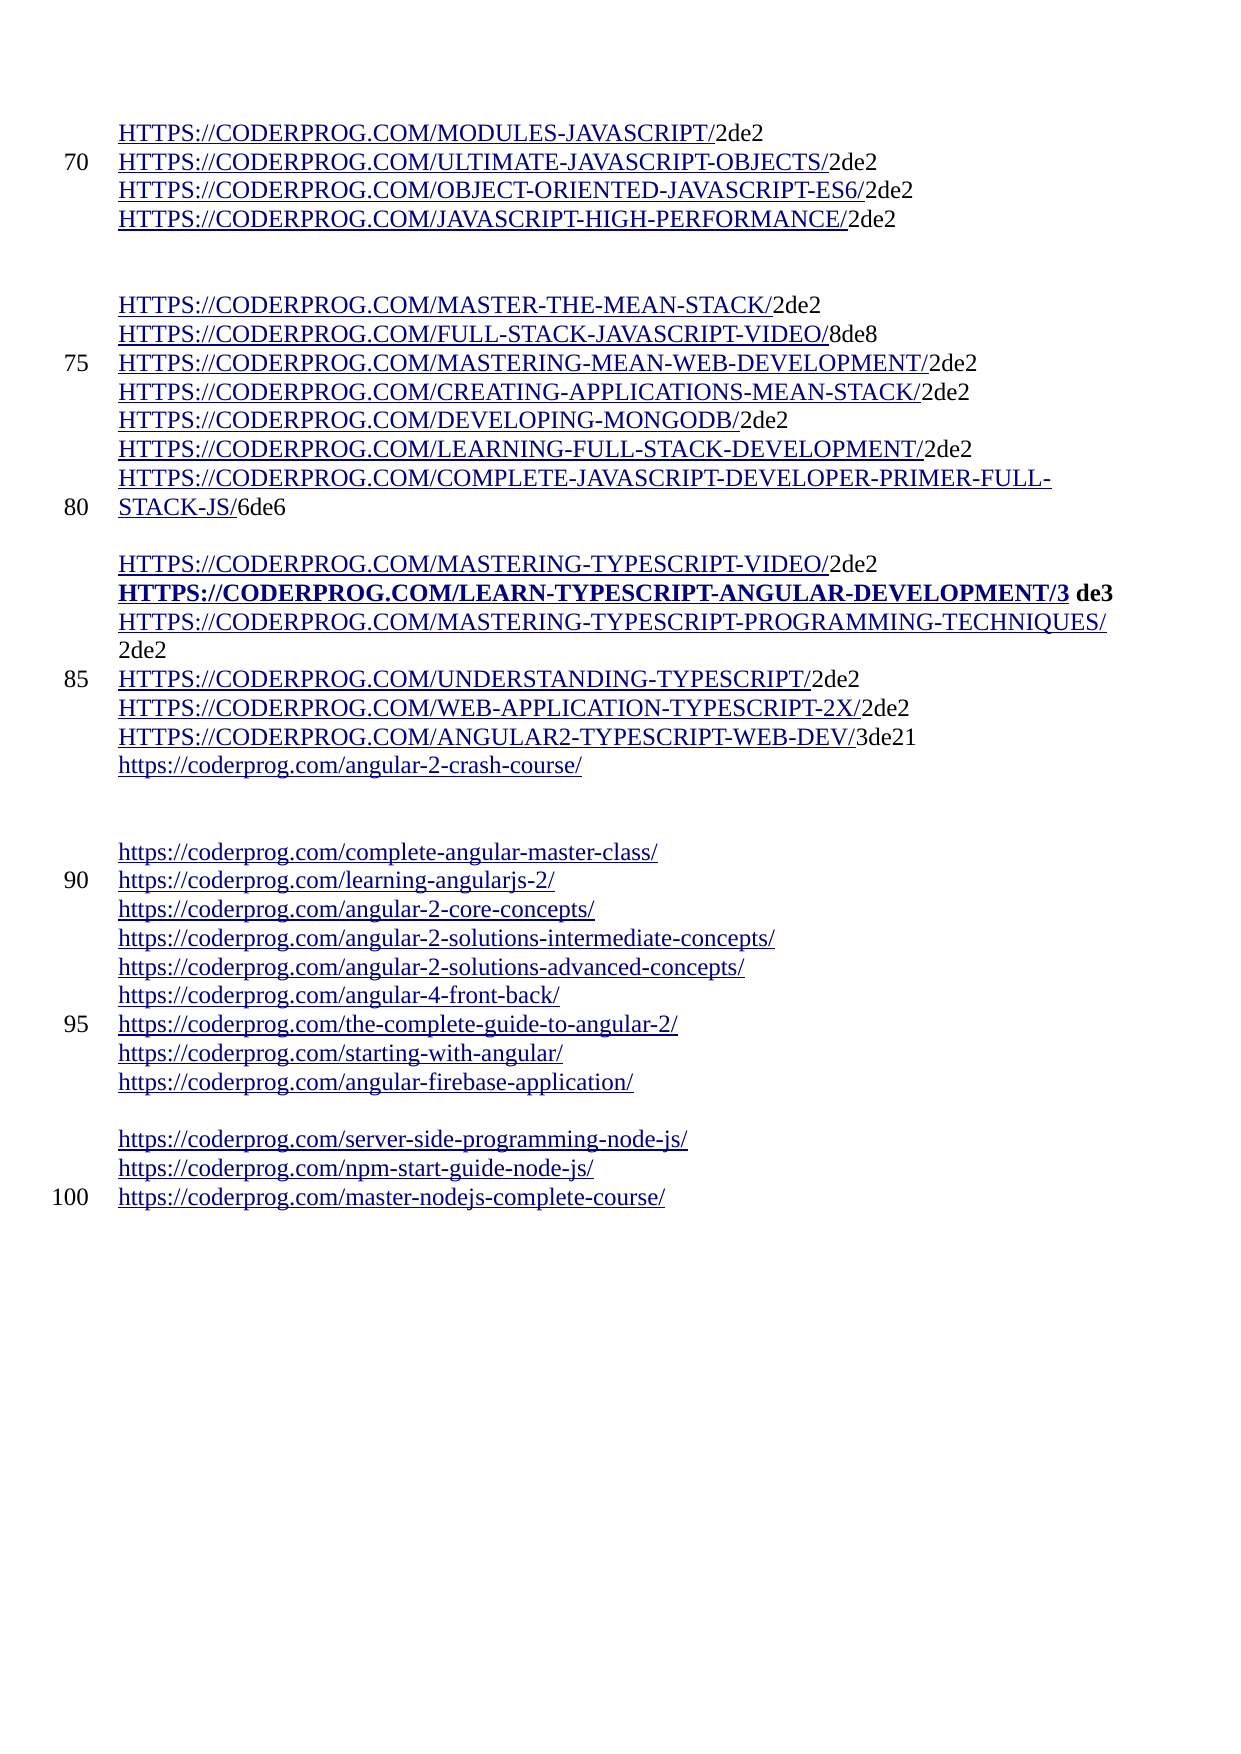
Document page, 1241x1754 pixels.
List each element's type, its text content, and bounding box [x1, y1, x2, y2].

text HTTPS://CODERPROG.COM/MODULES-JAVASCRIPT/2de2 [118, 118, 1122, 147]
text https://coderprog.com/angular-4-front-back/ [118, 981, 1122, 1009]
text HTTPS://CODERPROG.COM/LEARNING-FULL-STACK-DEVELOPMENT/2de2 [118, 434, 1122, 463]
text HTTPS://CODERPROG.COM/MASTERING-TYPESCRIPT-PROGRAMMING-TECHNIQUES/2de2 [118, 607, 1122, 664]
text https://coderprog.com/npm-start-guide-node-js/ [118, 1153, 1122, 1182]
text HTTPS://CODERPROG.COM/DEVELOPING-MONGODB/2de2 [118, 406, 1122, 434]
text https://coderprog.com/learning-angularjs-2/ [118, 866, 1122, 894]
text https://coderprog.com/server-side-programming-node-js/ [118, 1124, 1122, 1153]
text HTTPS://CODERPROG.COM/ANGULAR2-TYPESCRIPT-WEB-DEV/3de21 [118, 722, 1122, 751]
text HTTPS://CODERPROG.COM/ULTIMATE-JAVASCRIPT-OBJECTS/2de2 [118, 147, 1122, 176]
text HTTPS://CODERPROG.COM/UNDERSTANDING-TYPESCRIPT/2de2 [118, 664, 1122, 693]
text HTTPS://CODERPROG.COM/MASTERING-TYPESCRIPT-VIDEO/2de2 [118, 549, 1122, 578]
text HTTPS://CODERPROG.COM/COMPLETE-JAVASCRIPT-DEVELOPER-PRIMER-FULL-STACK-JS/6de6 [118, 463, 1122, 521]
text HTTPS://CODERPROG.COM/MASTER-THE-MEAN-STACK/2de2 [118, 291, 1122, 319]
text https://coderprog.com/the-complete-guide-to-angular-2/ [118, 1009, 1122, 1038]
text https://coderprog.com/angular-2-crash-course/ [118, 751, 1122, 779]
text HTTPS://CODERPROG.COM/MASTERING-MEAN-WEB-DEVELOPMENT/2de2 [118, 348, 1122, 377]
text HTTPS://CODERPROG.COM/FULL-STACK-JAVASCRIPT-VIDEO/8de8 [118, 319, 1122, 348]
text https://coderprog.com/master-nodejs-complete-course/ [118, 1182, 1122, 1211]
text HTTPS://CODERPROG.COM/OBJECT-ORIENTED-JAVASCRIPT-ES6/2de2 [118, 176, 1122, 204]
text https://coderprog.com/angular-2-solutions-advanced-concepts/ [118, 952, 1122, 981]
text HTTPS://CODERPROG.COM/LEARN-TYPESCRIPT-ANGULAR-DEVELOPMENT/3 de3 [118, 578, 1122, 607]
text https://coderprog.com/starting-with-angular/ [118, 1038, 1122, 1067]
text HTTPS://CODERPROG.COM/WEB-APPLICATION-TYPESCRIPT-2X/2de2 [118, 693, 1122, 722]
text HTTPS://CODERPROG.COM/CREATING-APPLICATIONS-MEAN-STACK/2de2 [118, 377, 1122, 406]
text HTTPS://CODERPROG.COM/JAVASCRIPT-HIGH-PERFORMANCE/2de2 [118, 204, 1122, 233]
text https://coderprog.com/complete-angular-master-class/ [118, 837, 1122, 866]
text https://coderprog.com/angular-firebase-application/ [118, 1067, 1122, 1096]
text https://coderprog.com/angular-2-core-concepts/ [118, 894, 1122, 923]
text https://coderprog.com/angular-2-solutions-intermediate-concepts/ [118, 923, 1122, 952]
